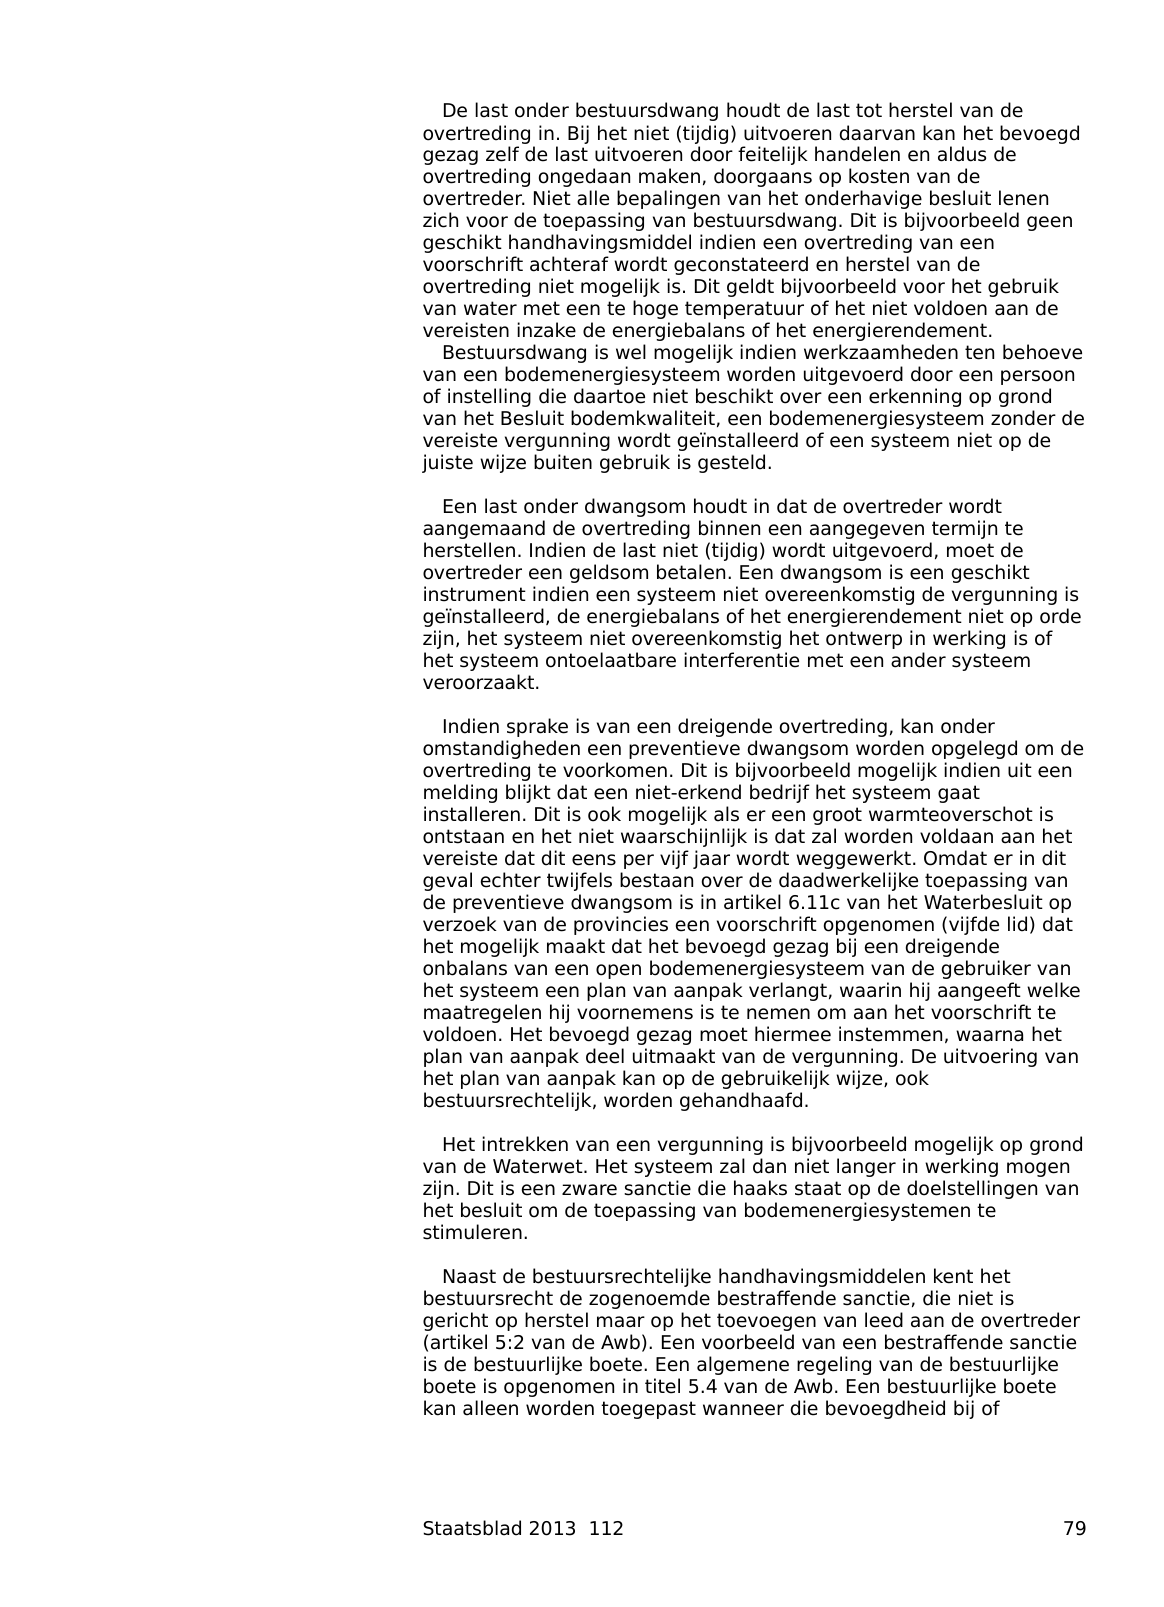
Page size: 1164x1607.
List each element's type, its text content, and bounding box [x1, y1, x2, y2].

text De last onder bestuursdwang houdt de last tot herstel van de overtreding in. Bij het niet (tijdig) uitvoeren daarvan kan het bevoegd gezag zelf de last uitvoeren door feitelijk handelen en aldus de overtreding ongedaan maken, doorgaans op kosten van de overtreder. Niet alle bepalingen van het onderhavige besluit lenen zich voor de toepassing van bestuursdwang. Dit is bijvoorbeeld geen geschikt handhavingsmiddel indien een overtreding van een voorschrift achteraf wordt geconstateerd en herstel van de overtreding niet mogelijk is. Dit geldt bijvoorbeeld voor het gebruik van water met een te hoge temperatuur of het niet voldoen aan de vereisten inzake de energiebalans of het energierendement. [422, 100, 1087, 342]
text Het intrekken van een vergunning is bijvoorbeeld mogelijk op grond van de Waterwet. Het systeem zal dan niet langer in werking mogen zijn. Dit is een zware sanctie die haaks staat op de doelstellingen van het besluit om de toepassing van bodemenergiesystemen te stimuleren. [422, 1134, 1087, 1244]
text Een last onder dwangsom houdt in dat de overtreder wordt aangemaand de overtreding binnen een aangegeven termijn te herstellen. Indien de last niet (tijdig) wordt uitgevoerd, moet de overtreder een geldsom betalen. Een dwangsom is een geschikt instrument indien een systeem niet overeenkomstig de vergunning is geïnstalleerd, de energiebalans of het energierendement niet op orde zijn, het systeem niet overeenkomstig het ontwerp in werking is of het systeem ontoelaatbare interferentie met een ander systeem veroorzaakt. [422, 496, 1087, 694]
text Bestuursdwang is wel mogelijk indien werkzaamheden ten behoeve van een bodemenergiesysteem worden uitgevoerd door een persoon of instelling die daartoe niet beschikt over een erkenning op grond van het Besluit bodemkwaliteit, een bodemenergiesysteem zonder de vereiste vergunning wordt geïnstalleerd of een systeem niet op de juiste wijze buiten gebruik is gesteld. [422, 342, 1087, 474]
text Naast de bestuursrechtelijke handhavingsmiddelen kent het bestuursrecht de zogenoemde bestraffende sanctie, die niet is gericht op herstel maar op het toevoegen van leed aan de overtreder (artikel 5:2 van de Awb). Een voorbeeld van een bestraffende sanctie is de bestuurlijke boete. Een algemene regeling van de bestuurlijke boete is opgenomen in titel 5.4 van de Awb. Een bestuurlijke boete kan alleen worden toegepast wanneer die bevoegdheid bij of [422, 1266, 1087, 1420]
text Indien sprake is van een dreigende overtreding, kan onder omstandigheden een preventieve dwangsom worden opgelegd om de overtreding te voorkomen. Dit is bijvoorbeeld mogelijk indien uit een melding blijkt dat een niet-erkend bedrijf het systeem gaat installeren. Dit is ook mogelijk als er een groot warmteoverschot is ontstaan en het niet waarschijnlijk is dat zal worden voldaan aan het vereiste dat dit eens per vijf jaar wordt weggewerkt. Omdat er in dit geval echter twijfels bestaan over de daadwerkelijke toepassing van de preventieve dwangsom is in artikel 6.11c van het Waterbesluit op verzoek van de provincies een voorschrift opgenomen (vijfde lid) dat het mogelijk maakt dat het bevoegd gezag bij een dreigende onbalans van een open bodemenergiesysteem van de gebruiker van het systeem een plan van aanpak verlangt, waarin hij aangeeft welke maatregelen hij voornemens is te nemen om aan het voorschrift te voldoen. Het bevoegd gezag moet hiermee instemmen, waarna het plan van aanpak deel uitmaakt van de vergunning. De uitvoering van het plan van aanpak kan op de gebruikelijk wijze, ook bestuursrechtelijk, worden gehandhaafd. [422, 716, 1087, 1112]
